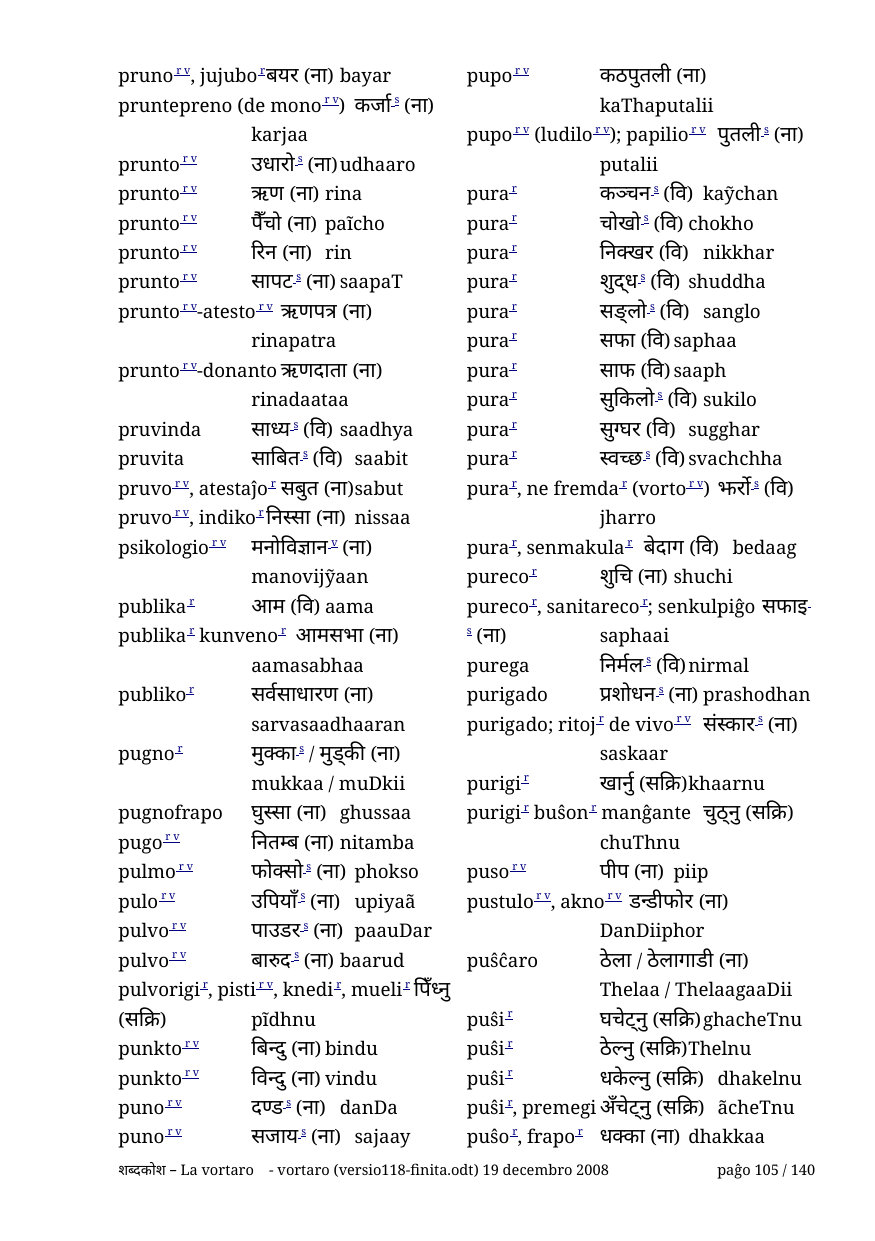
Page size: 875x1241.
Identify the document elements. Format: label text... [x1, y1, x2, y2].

text puŝi r ठेल्नु (सक्रि) Thelnu [467, 1032, 815, 1061]
text punkto r v बिन्दु (ना) bindu [118, 1032, 467, 1061]
text pura r सफा (वि) saphaa [467, 324, 815, 354]
text pura r निक्खर (वि) nikkhar [467, 236, 815, 265]
text pruvo r v, indiko r निस्सा (ना) nissaa [118, 501, 467, 531]
text pureco r, sanitareco r; senkulpiĝo सफाइ s (ना) saphaai [467, 590, 815, 649]
text prunto r v पैँचो (ना) paĩcho [118, 206, 467, 236]
text pura r शुद्ध s (वि) shuddha [467, 265, 815, 295]
text pureco r शुचि (ना) shuchi [467, 560, 815, 590]
text pruvinda साध्य s (वि) saadhya [118, 413, 467, 442]
text puŝi r, premegi अँचेट्नु (सक्रि) ãcheTnu [467, 1091, 815, 1120]
text pruntepreno (de mono r v) कर्जा s (ना) karjaa [118, 88, 467, 147]
text pupo r v (ludilo r v); papilio r v पुतली s (ना) putalii [467, 118, 815, 177]
text prunto r v सापट s (ना) saapaT [118, 265, 467, 295]
text pugnofrapo घुस्सा (ना) ghussaa [118, 796, 467, 826]
text puŝi r धकेल्नु (सक्रि) dhakelnu [467, 1061, 815, 1091]
text purigi r खार्नु (सक्रि) khaarnu [467, 767, 815, 796]
text punkto r v विन्दु (ना) vindu [118, 1061, 467, 1091]
text purigado; ritoj r de vivo r v संस्कार s (ना) saskaar [467, 708, 815, 767]
text prunto r v रिन (ना) rin [118, 236, 467, 265]
text pupo r v कठपुतली (ना) kaThaputalii [467, 59, 815, 118]
text pura r, senmakula r बेदाग (वि) bedaag [467, 531, 815, 560]
text pura r चोखो s (वि) chokho [467, 206, 815, 236]
text publika r kunveno r आमसभा (ना) aamasabhaa [118, 619, 467, 678]
text purega निर्मल s (वि) nirmal [467, 649, 815, 678]
text puno r v सजाय s (ना) sajaay [118, 1120, 467, 1150]
text puno r v दण्ड s (ना) danDa [118, 1091, 467, 1120]
text puŝi r घचेट्नु (सक्रि) ghacheTnu [467, 1002, 815, 1032]
text pustulo r v, akno r v डन्डीफोर (ना) DanDiiphor [467, 884, 815, 943]
text prunto r v उधारो s (ना) udhaaro [118, 147, 467, 177]
text puŝo r, frapo r धक्का (ना) dhakkaa [467, 1120, 815, 1150]
text prunto r v ऋण (ना) rina [118, 177, 467, 206]
text pura r साफ (वि) saaph [467, 354, 815, 383]
text pura r सुकिलो s (वि) sukilo [467, 383, 815, 413]
text pura r स्वच्छ s (वि) svachchha [467, 442, 815, 472]
text pulvorigi r, pisti r v, knedi r, mueli r पिँध्नु (सक्रि) pĩdhnu [118, 973, 467, 1032]
text pulvo r v बारुद s (ना) baarud [118, 943, 467, 973]
text puŝĉaro ठेला / ठेलागाडी (ना) Thelaa / ThelaagaaDii [467, 943, 815, 1002]
text pulo r v उपियाँ s (ना) upiyaã [118, 884, 467, 914]
text purigi r buŝon r manĝante चुठ्नु (सक्रि) chuThnu [467, 796, 815, 855]
text purigado प्रशोधन s (ना) prashodhan [467, 678, 815, 708]
text pruvo r v, atestaĵo r सबुत (ना) sabut [118, 472, 467, 501]
text pugo r v नितम्ब (ना) nitamba [118, 826, 467, 855]
text pura r सुग्घर (वि) sugghar [467, 413, 815, 442]
text pura r सङ्लो s (वि) sanglo [467, 295, 815, 324]
text prunto r v-donanto ऋणदाता (ना) rinadaataa [118, 354, 467, 413]
text pruvita साबित s (वि) saabit [118, 442, 467, 472]
text publika r आम (वि) aama [118, 590, 467, 619]
text pulvo r v पाउडर s (ना) paauDar [118, 914, 467, 943]
text prunto r v-atesto r v ऋणपत्र (ना) rinapatra [118, 295, 467, 354]
text pura r, ne fremda r (vorto r v) झर्रो s (वि) jharro [467, 472, 815, 531]
text pulmo r v फोक्सो s (ना) phokso [118, 855, 467, 884]
text psikologio r v मनोविज्ञान v (ना) manovijỹaan [118, 531, 467, 590]
text pruno r v, jujubo r बयर (ना) bayar [118, 59, 467, 88]
text pugno r मुक्का s / मुड्की (ना) mukkaa / muDkii [118, 737, 467, 796]
text pura r कञ्चन s (वि) kaỹchan [467, 177, 815, 206]
text puso r v पीप (ना) piip [467, 855, 815, 884]
text publiko r सर्वसाधारण (ना) sarvasaadhaaran [118, 678, 467, 737]
